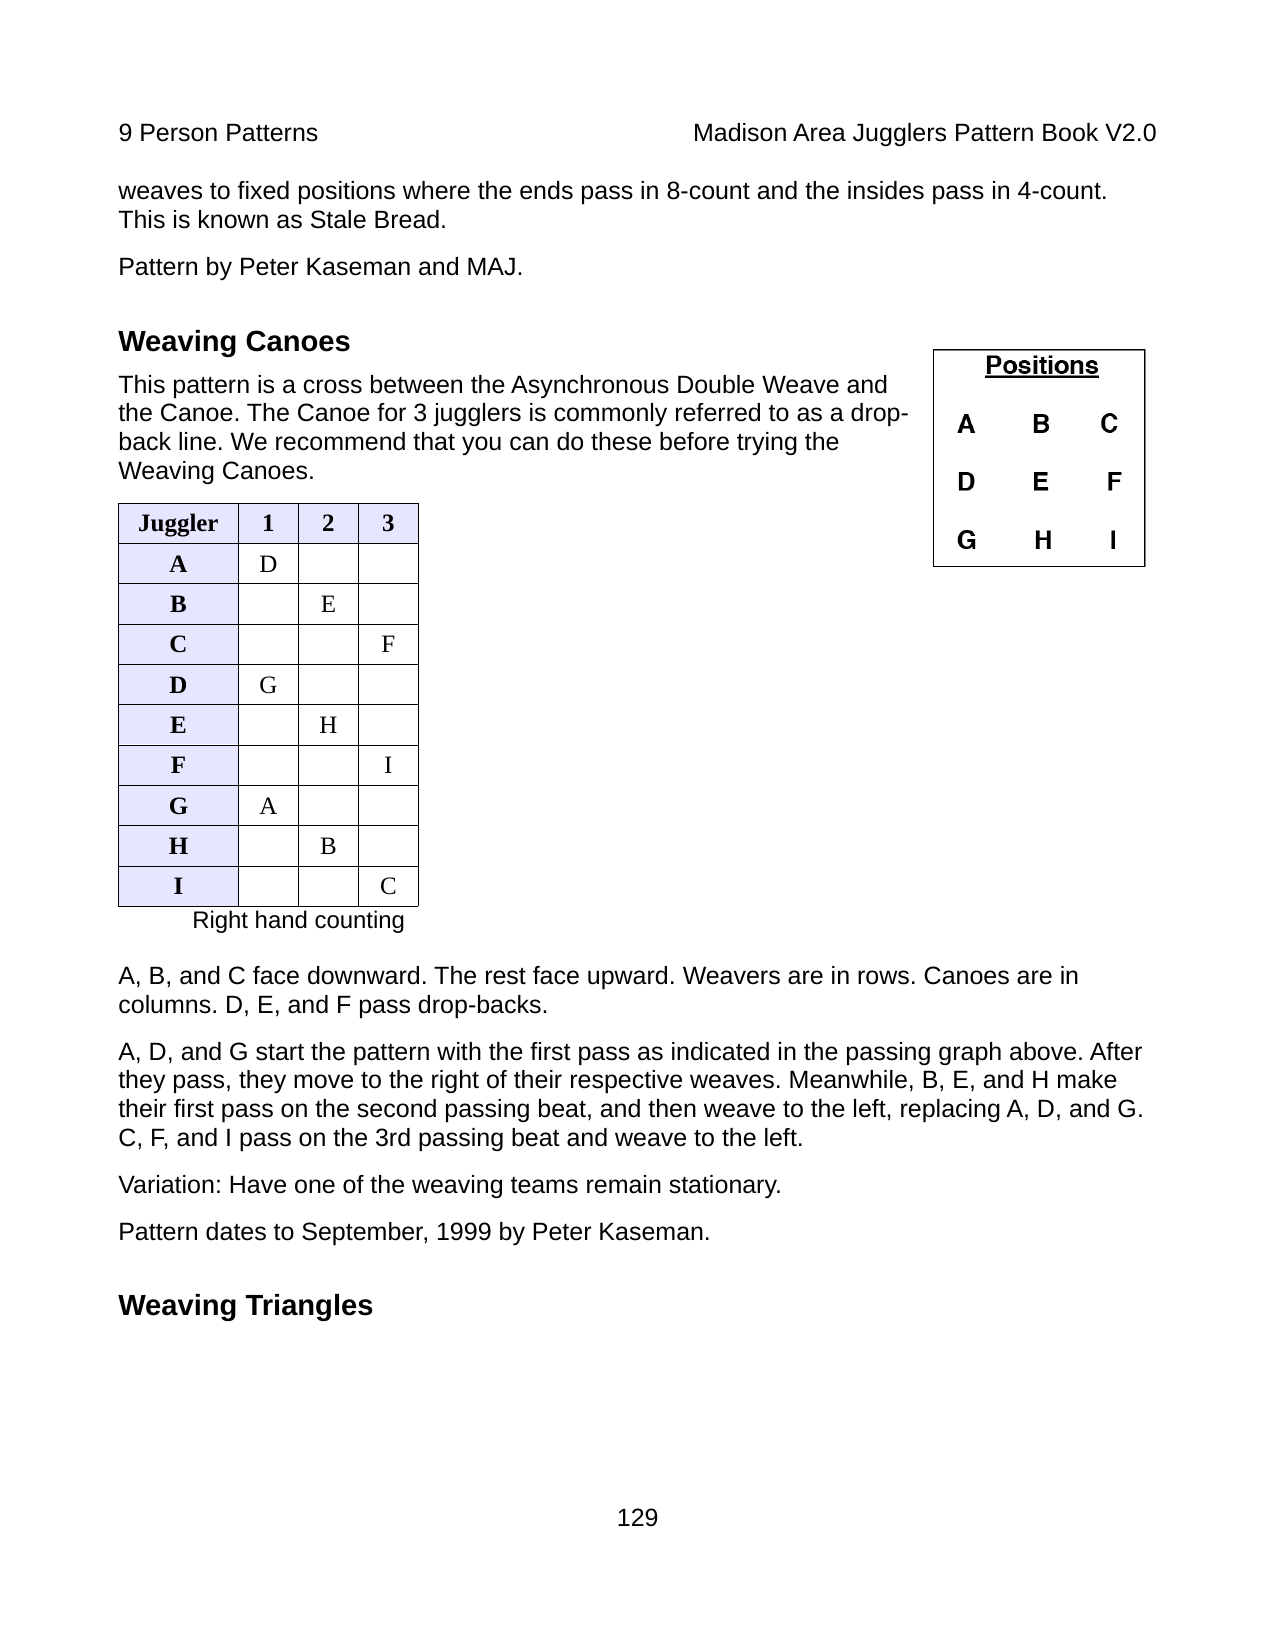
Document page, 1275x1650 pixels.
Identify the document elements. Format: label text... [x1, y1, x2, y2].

table_cell [359, 584, 418, 624]
table_cell A [239, 786, 298, 825]
table_cell F [359, 625, 418, 664]
table_cell F [119, 746, 238, 785]
table_cell [299, 544, 358, 583]
table_cell [359, 665, 418, 704]
table_cell B [119, 584, 238, 624]
table_cell [239, 584, 298, 624]
table_header Juggler [119, 504, 238, 543]
text A, B, and C face downward. The rest face upward. Weavers are in rows. Canoes are in columns. D, E, and F pass drop-backs. [118, 961, 1157, 1019]
table_cell C [119, 625, 238, 664]
table_cell C [359, 867, 418, 906]
table_cell [239, 746, 298, 785]
table_header 1 [239, 504, 298, 543]
picture [929, 344, 1150, 571]
table_cell H [119, 826, 238, 866]
table_cell G [119, 786, 238, 825]
text A, D, and G start the pattern with the first pass as indicated in the passing graph above. After they pass, they move to the right of their respective weaves. Meanwhile, B, E, and H make their first pass on the second passing beat, and then weave to the left, replacing A, D, and G. C, F, and I pass on the 3rd passing beat and weave to the left. [118, 1037, 1157, 1152]
text weaves to fixed positions where the ends pass in 8-count and the insides pass in 4-count. This is known as Stale Bread. [118, 176, 1157, 234]
table_cell [359, 826, 418, 866]
table_cell [299, 786, 358, 825]
table_cell B [299, 826, 358, 866]
table_cell [299, 665, 358, 704]
table_cell [299, 867, 358, 906]
text Right hand counting [118, 906, 1157, 933]
table_cell H [299, 705, 358, 744]
table_header 3 [359, 504, 418, 543]
table_cell E [299, 584, 358, 624]
table_cell [239, 867, 298, 906]
text Variation: Have one of the weaving teams remain stationary. [118, 1170, 1157, 1198]
table_cell [299, 746, 358, 785]
subtitle Weaving Canoes [118, 324, 1157, 357]
text Pattern by Peter Kaseman and MAJ. [118, 252, 1157, 281]
text Pattern dates to September, 1999 by Peter Kaseman. [118, 1216, 1157, 1245]
table_cell [239, 705, 298, 744]
table_cell [359, 786, 418, 825]
table_cell [359, 705, 418, 744]
table_header 2 [299, 504, 358, 543]
subtitle Weaving Triangles [118, 1288, 1157, 1322]
table_cell I [359, 746, 418, 785]
table_cell I [119, 867, 238, 906]
text This pattern is a cross between the Asynchronous Double Weave and the Canoe. The Canoe for 3 jugglers is commonly referred to as a drop-back line. We recommend that you can do these before trying the Weaving Canoes. [118, 370, 929, 485]
table_cell D [119, 665, 238, 704]
table_cell [299, 625, 358, 664]
table_cell D [239, 544, 298, 583]
table_cell [239, 625, 298, 664]
table_cell E [119, 705, 238, 744]
table_cell A [119, 544, 238, 583]
table_cell [359, 544, 418, 583]
table_cell [239, 826, 298, 866]
table_cell G [239, 665, 298, 704]
